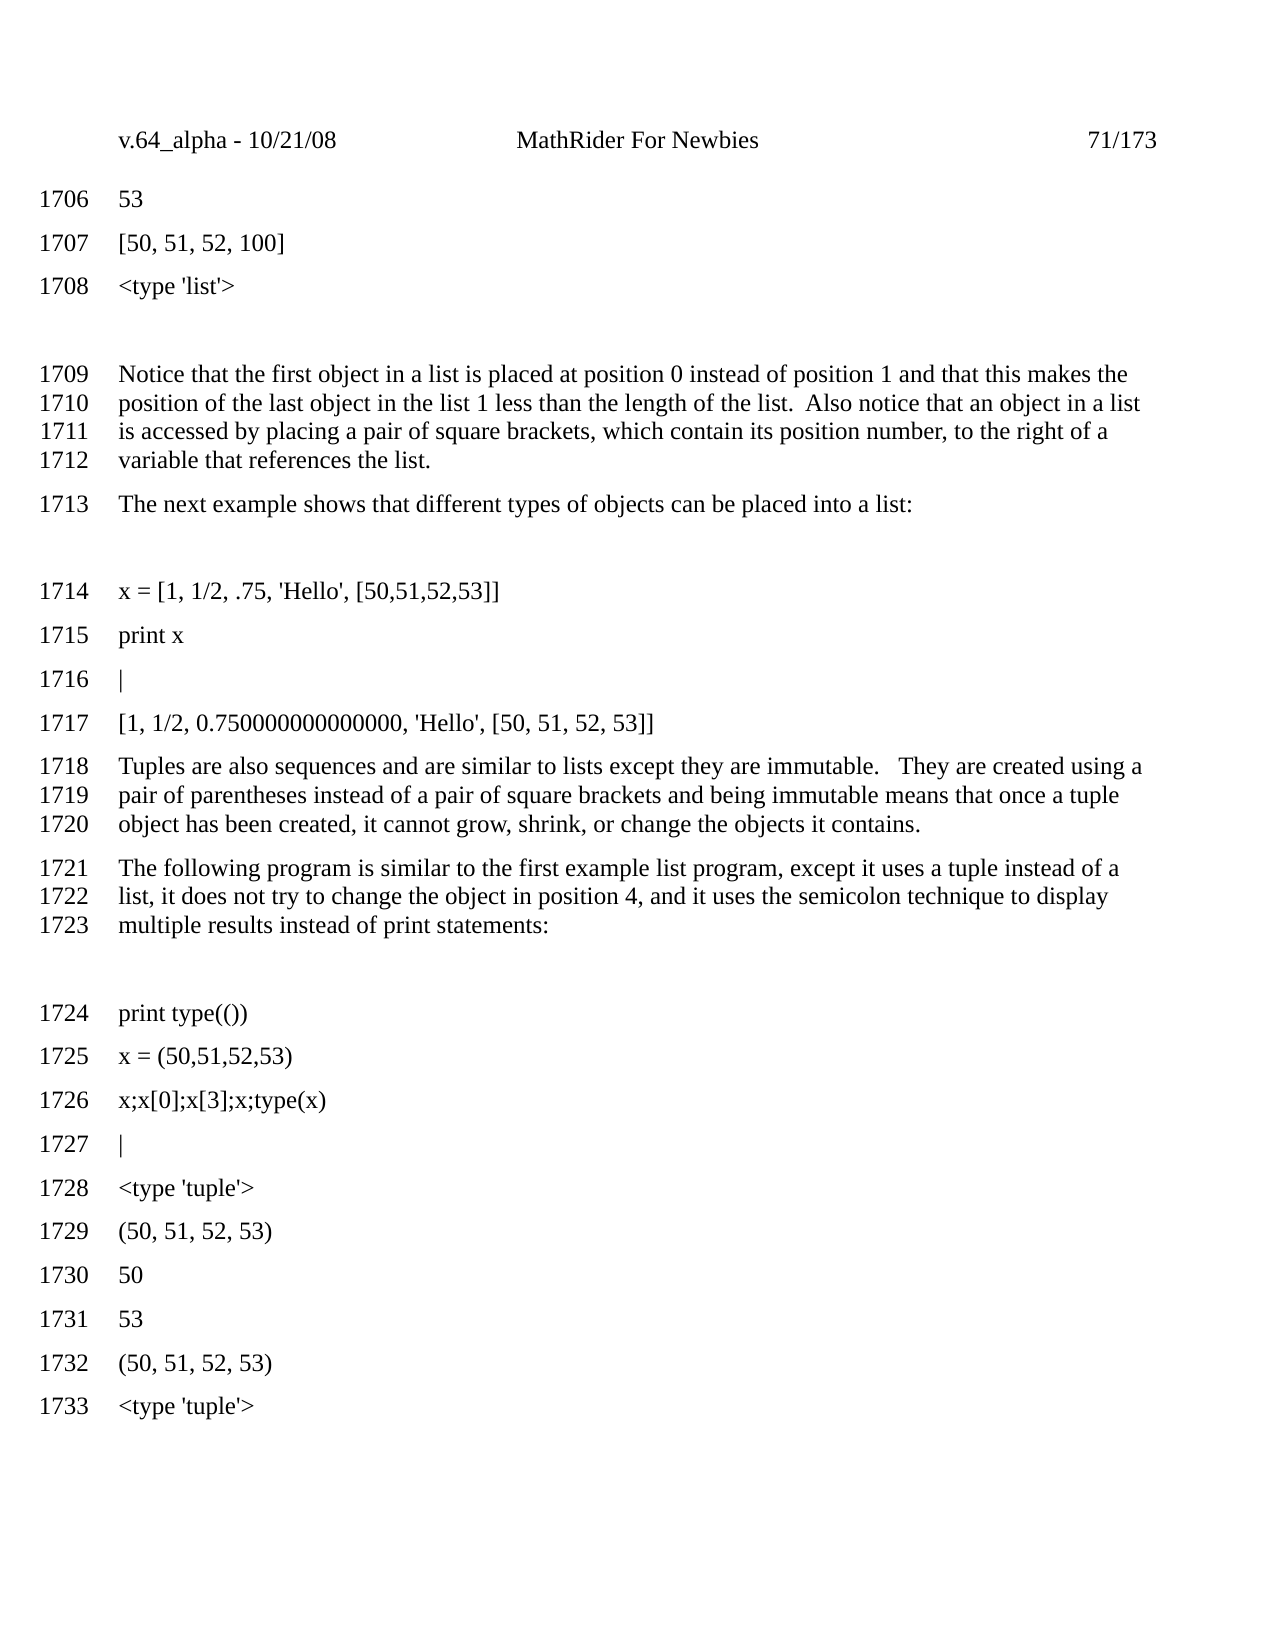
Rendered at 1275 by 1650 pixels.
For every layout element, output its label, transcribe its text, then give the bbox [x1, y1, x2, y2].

text 50 [118, 1260, 1157, 1289]
text Notice that the first object in a list is placed at position 0 instead of position 1 and that this makes the position of the last object in the list 1 less than the length of the list. Also notice that an object in a list is accessed by placing a pair of square brackets, which contain its position number, to the right of a variable that references the list. [118, 359, 1157, 474]
text (50, 51, 52, 53) [118, 1216, 1157, 1245]
text <type 'list'> [118, 271, 1157, 300]
text <type 'tuple'> [118, 1173, 1157, 1201]
text | [118, 1129, 1157, 1158]
text | [118, 664, 1157, 693]
text x = [1, 1/2, .75, 'Hello', [50,51,52,53]] [118, 576, 1157, 605]
text (50, 51, 52, 53) [118, 1348, 1157, 1376]
text x = (50,51,52,53) [118, 1041, 1157, 1070]
text The next example shows that different types of objects can be placed into a list: [118, 489, 1157, 518]
text print type(()) [118, 998, 1157, 1026]
text print x [118, 620, 1157, 649]
text The following program is similar to the first example list program, except it uses a tuple instead of a list, it does not try to change the object in position 4, and it uses the semicolon technique to display multiple results instead of print statements: [118, 853, 1157, 939]
text Tuples are also sequences and are similar to lists except they are immutable. They are created using a pair of parentheses instead of a pair of square brackets and being immutable means that once a tuple object has been created, it cannot grow, shrink, or change the objects it contains. [118, 751, 1157, 838]
text <type 'tuple'> [118, 1391, 1157, 1420]
text 53 [118, 184, 1157, 213]
text 53 [118, 1304, 1157, 1333]
text [1, 1/2, 0.750000000000000, 'Hello', [50, 51, 52, 53]] [118, 708, 1157, 736]
text x;x[0];x[3];x;type(x) [118, 1085, 1157, 1114]
text [50, 51, 52, 100] [118, 228, 1157, 256]
